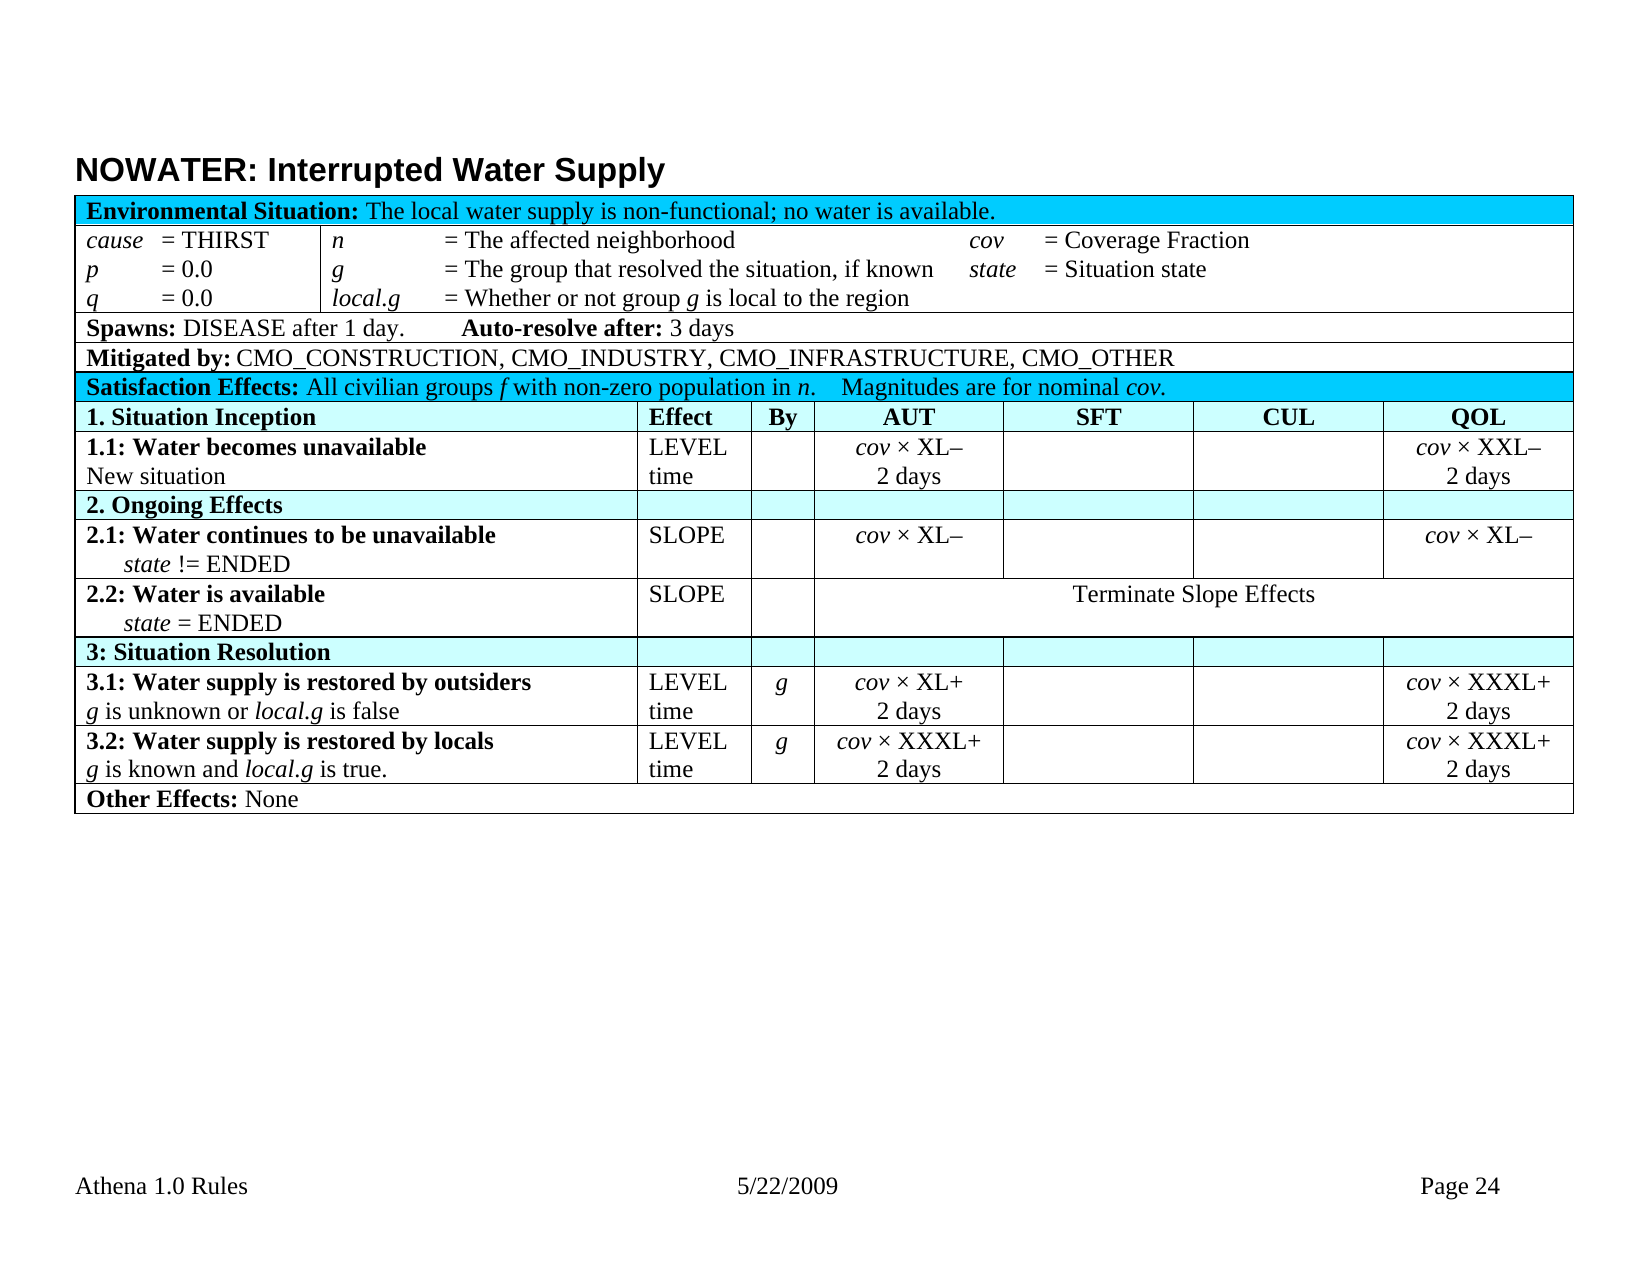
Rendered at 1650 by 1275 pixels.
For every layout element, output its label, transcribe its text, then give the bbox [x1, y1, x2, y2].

table_cell Mitigated by: CMO_CONSTRUCTION, CMO_INDUSTRY, CMO_INFRASTRUCTURE, CMO_OTHER [76, 343, 1573, 371]
table_cell SFT [1004, 402, 1193, 431]
table_cell [752, 520, 814, 578]
table_cell [1194, 491, 1383, 519]
table_cell [815, 491, 1003, 519]
table_cell [815, 638, 1003, 666]
table_cell QOL [1384, 402, 1573, 431]
table_cell Terminate Slope Effects [815, 579, 1573, 636]
table_cell [1004, 491, 1193, 519]
table_cell [752, 432, 814, 489]
table_cell LEVEL time [638, 667, 751, 725]
table_cell cov × XXL– 2 days [1384, 432, 1573, 489]
table_cell [1384, 638, 1573, 666]
table_cell LEVEL time [638, 726, 751, 783]
table_cell [1004, 432, 1193, 489]
table_cell cov × XXXL+ 2 days [815, 726, 1003, 783]
table_cell cov × XL+ 2 days [815, 667, 1003, 725]
table_cell Satisfaction Effects: All civilian groups f with non-zero population in n. Magnitudes are for nominal cov. [76, 373, 1573, 401]
table_cell cov × XL– [1384, 520, 1573, 578]
table_cell g [752, 667, 814, 725]
table_cell 1. Situation Inception [76, 402, 637, 431]
table_cell [752, 638, 814, 666]
table_cell 2. Ongoing Effects [76, 491, 637, 519]
table_cell [638, 638, 751, 666]
table_cell n = The affected neighborhood cov = Coverage Fraction g = The group that resolved the situation, if known state = Situation state local.g = Whether or not group g is local to the region [321, 226, 1573, 312]
table_header Environmental Situation: The local water supply is non-functional; no water is available. [76, 196, 1573, 224]
table_cell [1194, 667, 1383, 725]
table_cell [638, 491, 751, 519]
table_cell 3.2: Water supply is restored by locals g is known and local.g is true. [76, 726, 637, 783]
table_cell CUL [1194, 402, 1383, 431]
table_cell [1004, 520, 1193, 578]
table_cell [1004, 726, 1193, 783]
table_cell 3.1: Water supply is restored by outsiders g is unknown or local.g is false [76, 667, 637, 725]
table_cell [1194, 520, 1383, 578]
table_cell cov × XXXL+ 2 days [1384, 667, 1573, 725]
table_cell LEVEL time [638, 432, 751, 489]
table_cell cov × XL– [815, 520, 1003, 578]
table_cell [1194, 726, 1383, 783]
table_cell 3: Situation Resolution [76, 638, 637, 666]
table_cell SLOPE [638, 579, 751, 636]
table_cell cov × XXXL+ 2 days [1384, 726, 1573, 783]
table_cell [1194, 638, 1383, 666]
text NOWATER: Interrupted Water Supply [75, 150, 1575, 188]
table_cell [1194, 432, 1383, 489]
table_cell cause = THIRST p = 0.0 q = 0.0 [76, 226, 320, 312]
table_cell Other Effects: None [76, 784, 1573, 813]
table_cell AUT [815, 402, 1003, 431]
table_cell [752, 579, 814, 636]
table_cell g [752, 726, 814, 783]
table_cell cov × XL– 2 days [815, 432, 1003, 489]
table_cell Spawns: DISEASE after 1 day. Auto-resolve after: 3 days [76, 313, 1573, 342]
table_cell SLOPE [638, 520, 751, 578]
table_cell 2.2: Water is available state = ENDED [76, 579, 637, 636]
table_cell [1384, 491, 1573, 519]
table_cell [752, 491, 814, 519]
table_cell By [752, 402, 814, 431]
table_cell 1.1: Water becomes unavailable New situation [76, 432, 637, 489]
table_cell 2.1: Water continues to be unavailable state != ENDED [76, 520, 637, 578]
table_cell [1004, 667, 1193, 725]
table_cell [1004, 638, 1193, 666]
table_cell Effect [638, 402, 751, 431]
